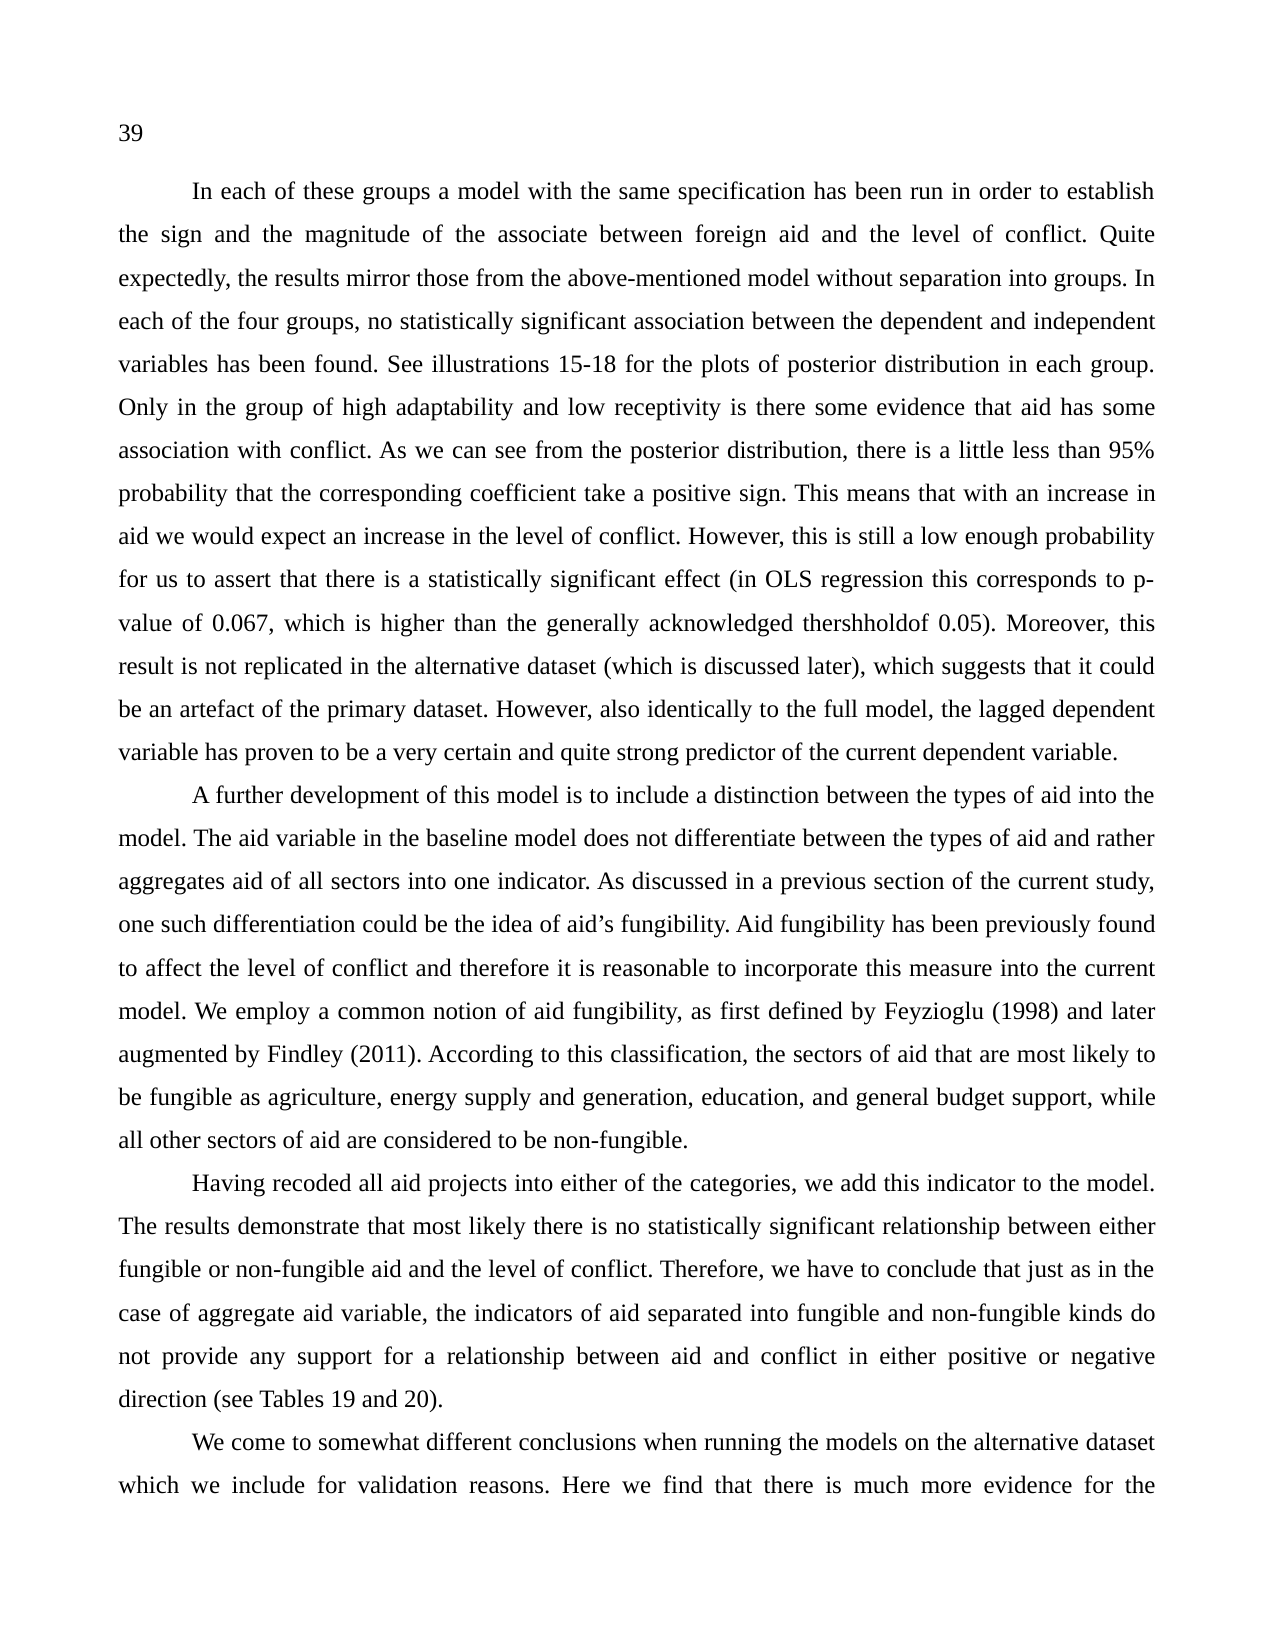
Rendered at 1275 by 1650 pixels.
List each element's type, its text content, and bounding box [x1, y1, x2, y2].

text In each of these groups a model with the same specification has been run in order to establish the sign and the magnitude of the associate between foreign aid and the level of conflict. Quite expectedly, the results mirror those from the above-mentioned model without separation into groups. In each of the four groups, no statistically significant association between the dependent and independent variables has been found. See illustrations 15-18 for the plots of posterior distribution in each group. Only in the group of high adaptability and low receptivity is there some evidence that aid has some association with conflict. As we can see from the posterior distribution, there is a little less than 95% probability that the corresponding coefficient take a positive sign. This means that with an increase in aid we would expect an increase in the level of conflict. However, this is still a low enough probability for us to assert that there is a statistically significant effect (in OLS regression this corresponds to p-value of 0.067, which is higher than the generally acknowledged thershholdof 0.05). Moreover, this result is not replicated in the alternative dataset (which is discussed later), which suggests that it could be an artefact of the primary dataset. However, also identically to the full model, the lagged dependent variable has proven to be a very certain and quite strong predictor of the current dependent variable. [118, 176, 1157, 766]
text We come to somewhat different conclusions when running the models on the alternative dataset which we include for validation reasons. Here we find that there is much more evidence for the [118, 1427, 1157, 1499]
text A further development of this model is to include a distinction between the types of aid into the model. The aid variable in the baseline model does not differentiate between the types of aid and rather aggregates aid of all sectors into one indicator. As discussed in a previous section of the current study, one such differentiation could be the idea of aid’s fungibility. Aid fungibility has been previously found to affect the level of conflict and therefore it is reasonable to incorporate this measure into the current model. We employ a common notion of aid fungibility, as first defined by Feyzioglu (1998) and later augmented by Findley (2011). According to this classification, the sectors of aid that are most likely to be fungible as agriculture, energy supply and generation, education, and general budget support, while all other sectors of aid are considered to be non-fungible. [118, 780, 1157, 1154]
text Having recoded all aid projects into either of the categories, we add this indicator to the model. The results demonstrate that most likely there is no statistically significant relationship between either fungible or non-fungible aid and the level of conflict. Therefore, we have to conclude that just as in the case of aggregate aid variable, the indicators of aid separated into fungible and non-fungible kinds do not provide any support for a relationship between aid and conflict in either positive or negative direction (see Tables 19 and 20). [118, 1168, 1157, 1413]
